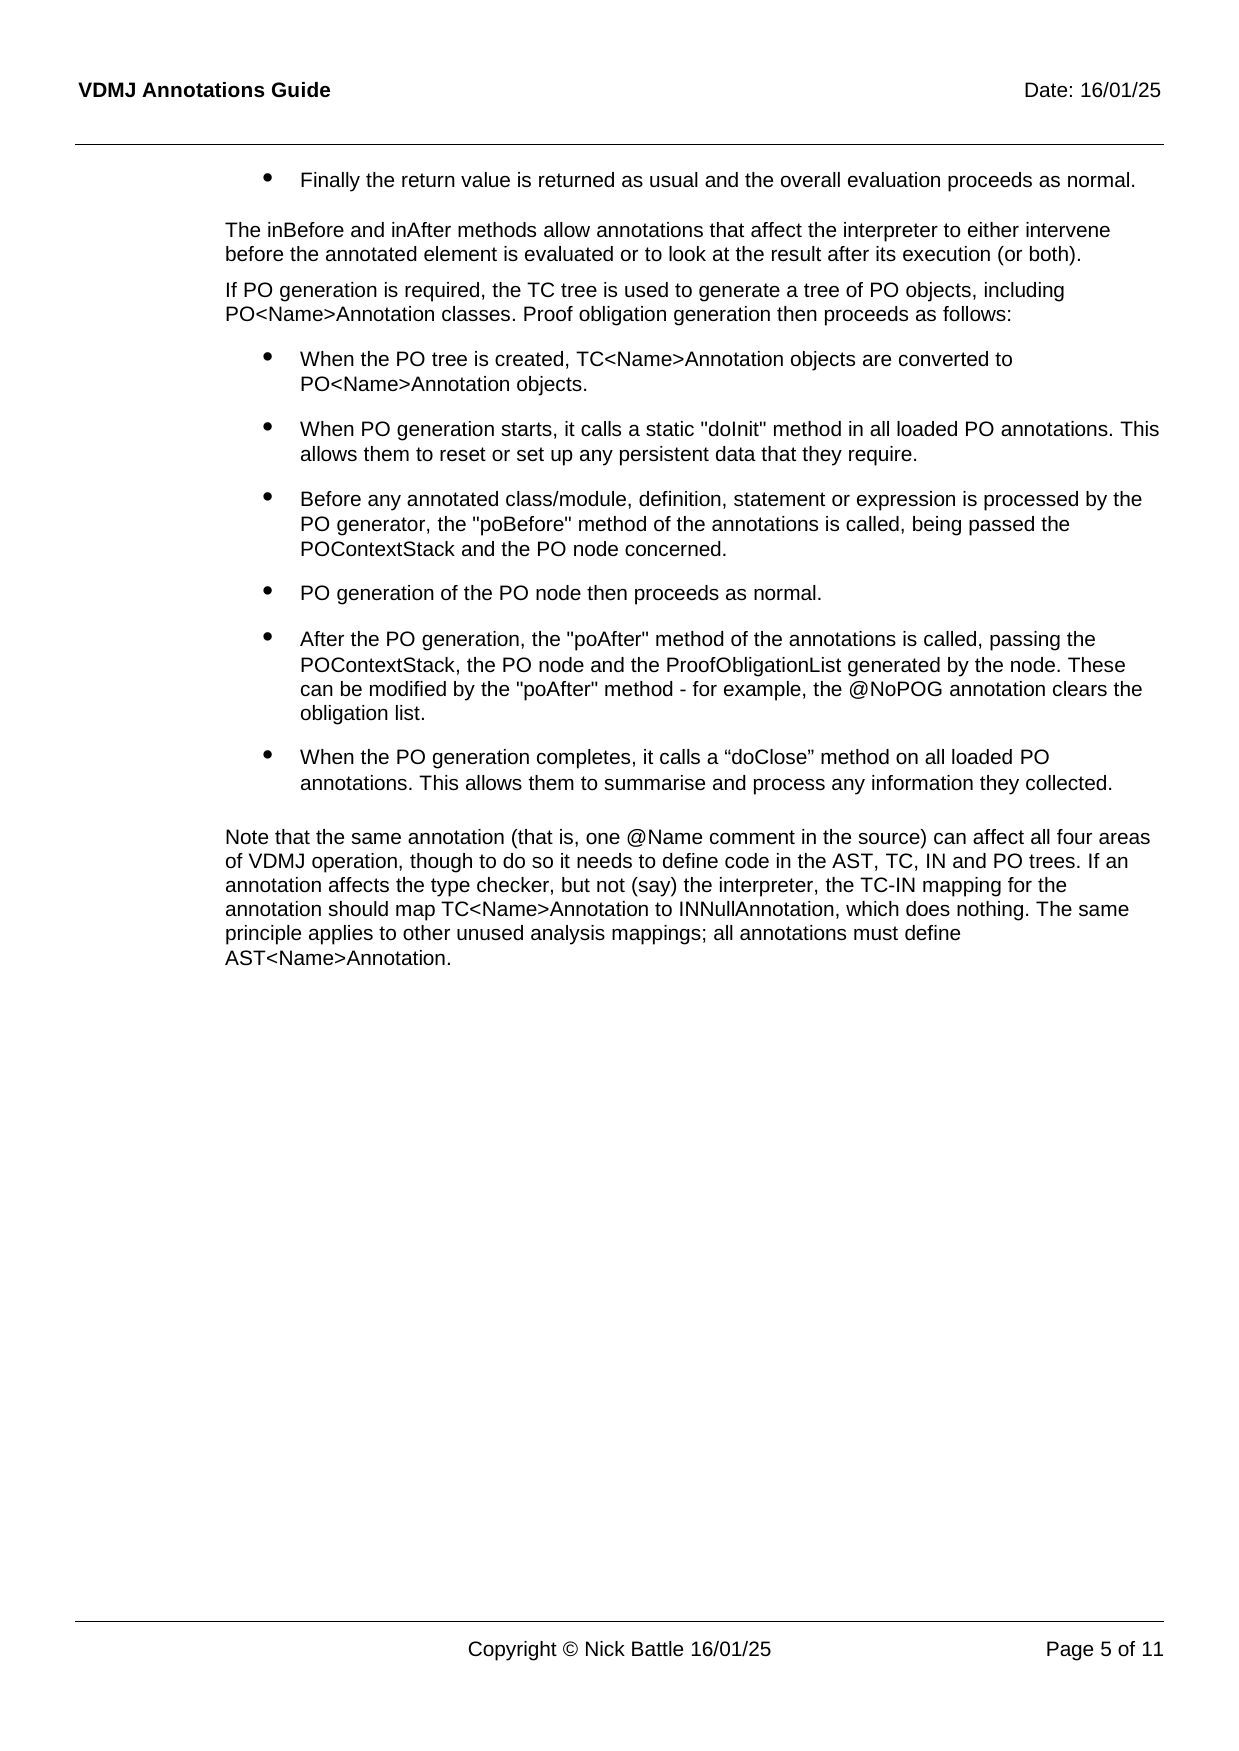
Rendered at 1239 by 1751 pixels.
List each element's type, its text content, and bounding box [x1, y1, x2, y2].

list Finally the return value is returned as usual and the overall evaluation proceeds as normal. [262, 160, 1164, 193]
text If PO generation is required, the TC tree is used to generate a tree of PO objects, including PO<Name>Annotation classes. Proof obligation generation then proceeds as follows: [225, 278, 1164, 326]
list When PO generation starts, it calls a static "doInit" method in all loaded PO annotations. This allows them to reset or set up any persistent data that they require. [262, 409, 1164, 466]
list Before any annotated class/module, definition, statement or expression is processed by the PO generator, the "poBefore" method of the annotations is called, being passed the POContextStack and the PO node concerned. [262, 479, 1164, 561]
list When the PO generation completes, it calls a “doClose” method on all loaded PO annotations. This allows them to summarise and process any information they collected. [262, 737, 1164, 795]
text The inBefore and inAfter methods allow annotations that affect the interpreter to either intervene before the annotated element is evaluated or to look at the result after its execution (or both). [225, 217, 1164, 266]
list PO generation of the PO node then proceeds as normal. [262, 573, 1164, 607]
list After the PO generation, the "poAfter" method of the annotations is called, passing the POContextStack, the PO node and the ProofObligationList generated by the node. These can be modified by the "poAfter" method - for example, the @NoPOG annotation clears the obligation list. [262, 619, 1164, 725]
list When the PO tree is created, TC<Name>Annotation objects are converted to PO<Name>Annotation objects. [262, 339, 1164, 396]
text Note that the same annotation (that is, one @Name comment in the source) can affect all four areas of VDMJ operation, though to do so it needs to define code in the AST, TC, IN and PO trees. If an annotation affects the type checker, but not (say) the interpreter, the TC-IN mapping for the annotation should map TC<Name>Annotation to INNullAnnotation, which does nothing. The same principle applies to other unused analysis mappings; all annotations must define AST<Name>Annotation. [225, 825, 1164, 969]
